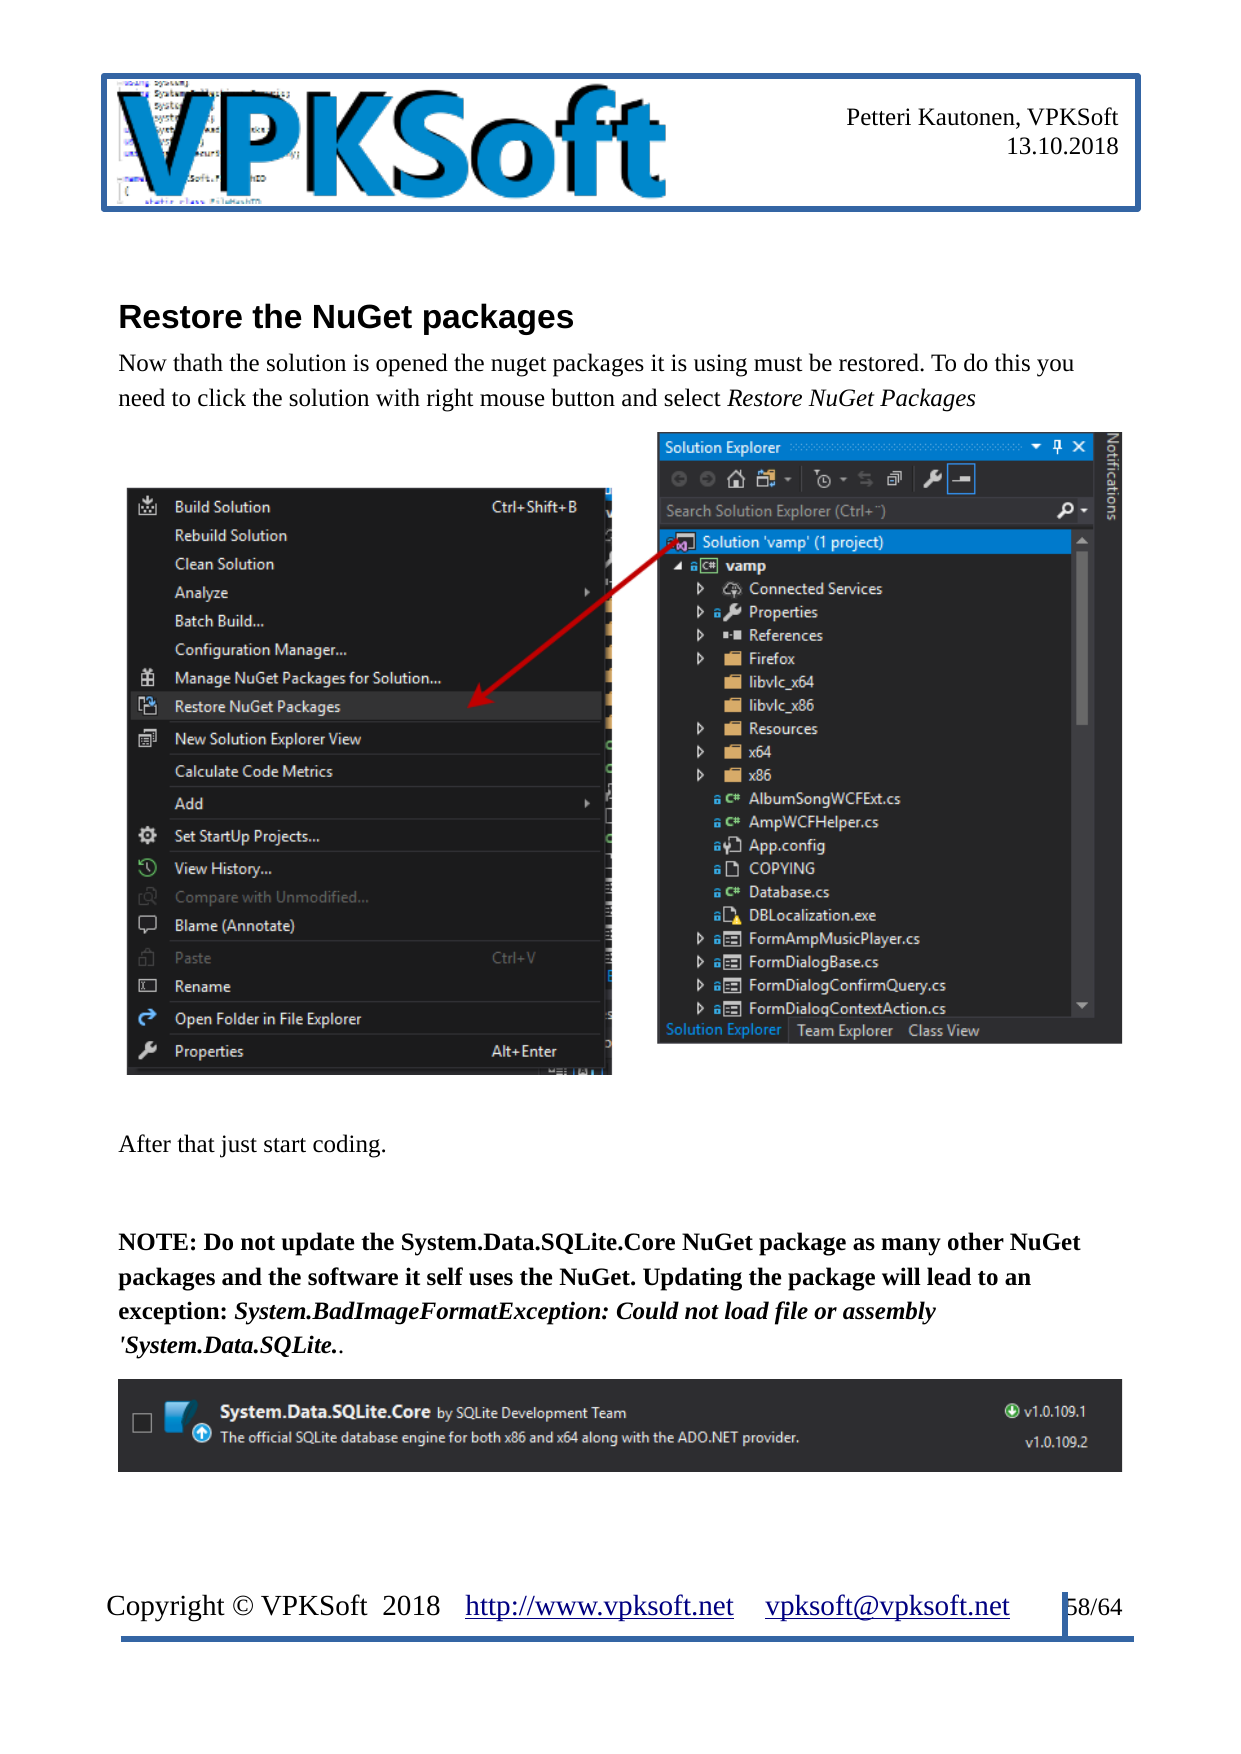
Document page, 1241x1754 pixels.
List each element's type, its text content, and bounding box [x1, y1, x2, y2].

text Now thath the solution is opened the nuget packages it is using must be restored. To do this you need to click the solution with right mouse button and select Restore NuGet Packages [118, 348, 1122, 412]
picture [116, 81, 672, 204]
text After that just start coding. [118, 1129, 1122, 1158]
picture [118, 432, 1123, 1075]
picture [118, 1379, 1123, 1472]
subtitle Restore the NuGet packages [118, 297, 1122, 336]
text NOTE: Do not update the System.Data.SQLite.Core NuGet package as many other NuGet packages and the software it self uses the NuGet. Updating the package will lead to an exception: System.BadImageFormatException: Could not load file or assembly 'System.Data.SQLite.. [118, 1227, 1122, 1359]
